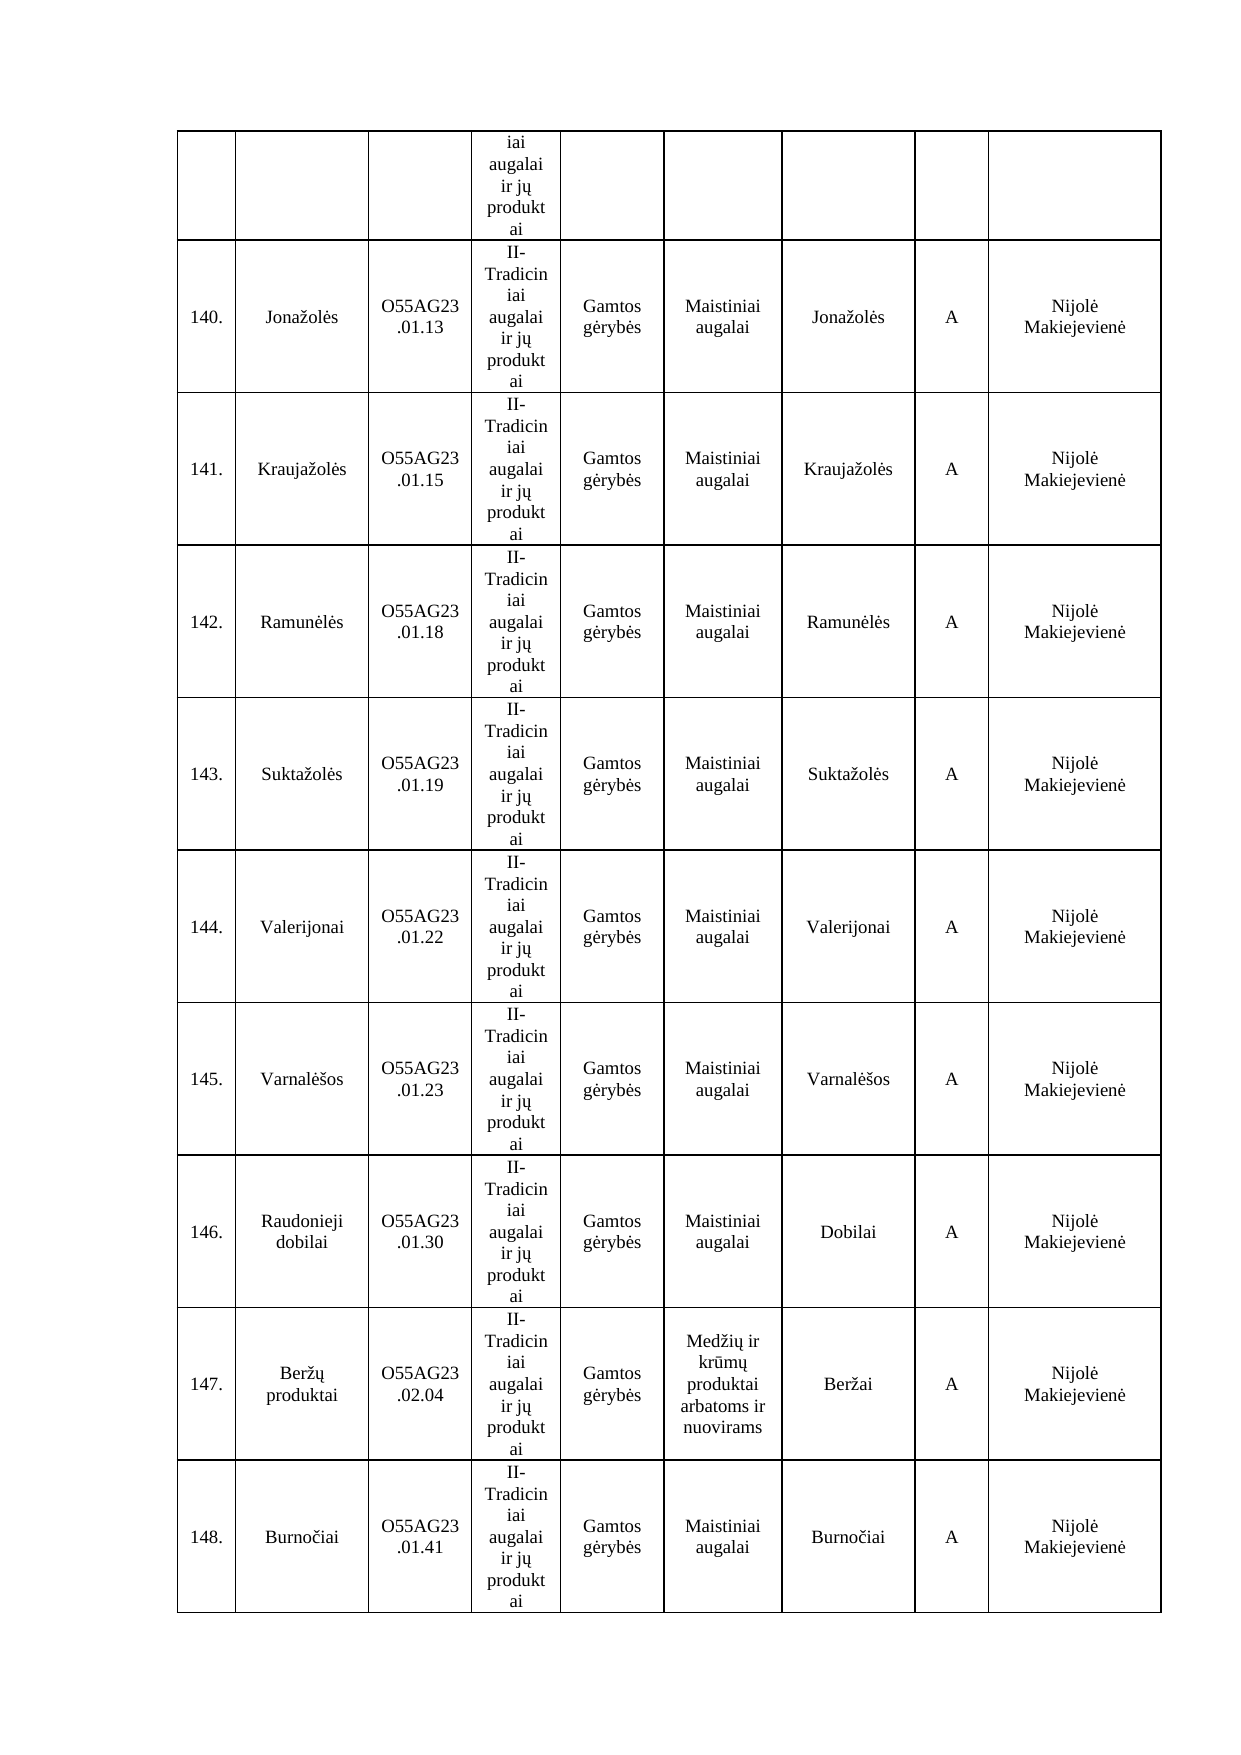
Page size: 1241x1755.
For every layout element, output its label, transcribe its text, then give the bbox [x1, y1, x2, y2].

table_cell II-Tradiciniai augalai ir jų produktai [472, 546, 560, 697]
table_cell Kraujažolės [236, 393, 368, 544]
table_cell Nijolė Makiejevienė [989, 1308, 1160, 1459]
table_cell [916, 132, 988, 239]
table_cell [561, 132, 663, 239]
table_cell O55AG23.01.15 [369, 393, 471, 544]
table_cell 148. [178, 1461, 235, 1612]
table_cell Raudonieji dobilai [236, 1156, 368, 1307]
table_cell II-Tradiciniai augalai ir jų produktai [472, 1308, 560, 1459]
table_cell II-Tradiciniai augalai ir jų produktai [472, 698, 560, 849]
table_cell 147. [178, 1308, 235, 1459]
table_cell Gamtos gėrybės [561, 1156, 663, 1307]
table_cell Maistiniai augalai [665, 1003, 781, 1154]
table_cell II-Tradiciniai augalai ir jų produktai [472, 851, 560, 1002]
table_cell Gamtos gėrybės [561, 1003, 663, 1154]
table_cell Maistiniai augalai [665, 546, 781, 697]
table_cell Nijolė Makiejevienė [989, 698, 1160, 849]
table_cell 145. [178, 1003, 235, 1154]
table_cell Medžių ir krūmų produktai arbatoms ir nuovirams [665, 1308, 781, 1459]
table_cell Maistiniai augalai [665, 698, 781, 849]
table_cell [989, 132, 1160, 239]
table_cell A [916, 1156, 988, 1307]
table_cell 140. [178, 241, 235, 392]
table_cell [369, 132, 471, 239]
table_cell Ramunėlės [783, 546, 914, 697]
table_cell A [916, 546, 988, 697]
table_cell Dobilai [783, 1156, 914, 1307]
table_cell A [916, 1308, 988, 1459]
table_cell II-Tradiciniai augalai ir jų produktai [472, 241, 560, 392]
table_cell Gamtos gėrybės [561, 546, 663, 697]
table_cell O55AG23.01.22 [369, 851, 471, 1002]
table_cell [665, 132, 781, 239]
table_cell Suktažolės [783, 698, 914, 849]
table_cell Beržų produktai [236, 1308, 368, 1459]
table_cell Gamtos gėrybės [561, 698, 663, 849]
table_cell II-Tradiciniai augalai ir jų produktai [472, 393, 560, 544]
table_cell Burnočiai [236, 1461, 368, 1612]
table_cell A [916, 241, 988, 392]
table_cell O55AG23.01.18 [369, 546, 471, 697]
table_cell II-Tradiciniai augalai ir jų produktai [472, 1461, 560, 1612]
table_cell Nijolė Makiejevienė [989, 393, 1160, 544]
table_cell Gamtos gėrybės [561, 851, 663, 1002]
table_cell Gamtos gėrybės [561, 241, 663, 392]
table_cell 142. [178, 546, 235, 697]
table_cell A [916, 1461, 988, 1612]
table_cell A [916, 1003, 988, 1154]
table_cell [236, 132, 368, 239]
table_cell Varnalėšos [783, 1003, 914, 1154]
table_cell Nijolė Makiejevienė [989, 851, 1160, 1002]
table_cell 144. [178, 851, 235, 1002]
table_cell [178, 132, 235, 239]
table_cell Valerijonai [236, 851, 368, 1002]
table_cell iai augalai ir jų produktai [472, 132, 560, 239]
table_cell Gamtos gėrybės [561, 1461, 663, 1612]
table_cell Jonažolės [236, 241, 368, 392]
table_cell O55AG23.02.04 [369, 1308, 471, 1459]
table_cell Jonažolės [783, 241, 914, 392]
table_cell Kraujažolės [783, 393, 914, 544]
table_cell O55AG23.01.23 [369, 1003, 471, 1154]
table_cell Ramunėlės [236, 546, 368, 697]
table_cell Maistiniai augalai [665, 851, 781, 1002]
table_cell Valerijonai [783, 851, 914, 1002]
table_cell [783, 132, 914, 239]
table_cell II-Tradiciniai augalai ir jų produktai [472, 1003, 560, 1154]
table_cell Nijolė Makiejevienė [989, 1003, 1160, 1154]
table_cell 146. [178, 1156, 235, 1307]
table_cell O55AG23.01.41 [369, 1461, 471, 1612]
table_cell Gamtos gėrybės [561, 1308, 663, 1459]
table_cell O55AG23.01.13 [369, 241, 471, 392]
table_cell Nijolė Makiejevienė [989, 1156, 1160, 1307]
table_cell A [916, 851, 988, 1002]
table_cell Maistiniai augalai [665, 1156, 781, 1307]
table_cell A [916, 393, 988, 544]
table_cell Maistiniai augalai [665, 1461, 781, 1612]
table_cell Nijolė Makiejevienė [989, 1461, 1160, 1612]
table_cell Varnalėšos [236, 1003, 368, 1154]
table_cell 141. [178, 393, 235, 544]
table_cell Maistiniai augalai [665, 393, 781, 544]
table_cell Suktažolės [236, 698, 368, 849]
table_cell Burnočiai [783, 1461, 914, 1612]
table_cell O55AG23.01.30 [369, 1156, 471, 1307]
table_cell II-Tradiciniai augalai ir jų produktai [472, 1156, 560, 1307]
table_cell O55AG23.01.19 [369, 698, 471, 849]
table_cell Maistiniai augalai [665, 241, 781, 392]
table_cell Nijolė Makiejevienė [989, 546, 1160, 697]
table_cell 143. [178, 698, 235, 849]
table_cell Gamtos gėrybės [561, 393, 663, 544]
table_cell Nijolė Makiejevienė [989, 241, 1160, 392]
table_cell Beržai [783, 1308, 914, 1459]
table_cell A [916, 698, 988, 849]
